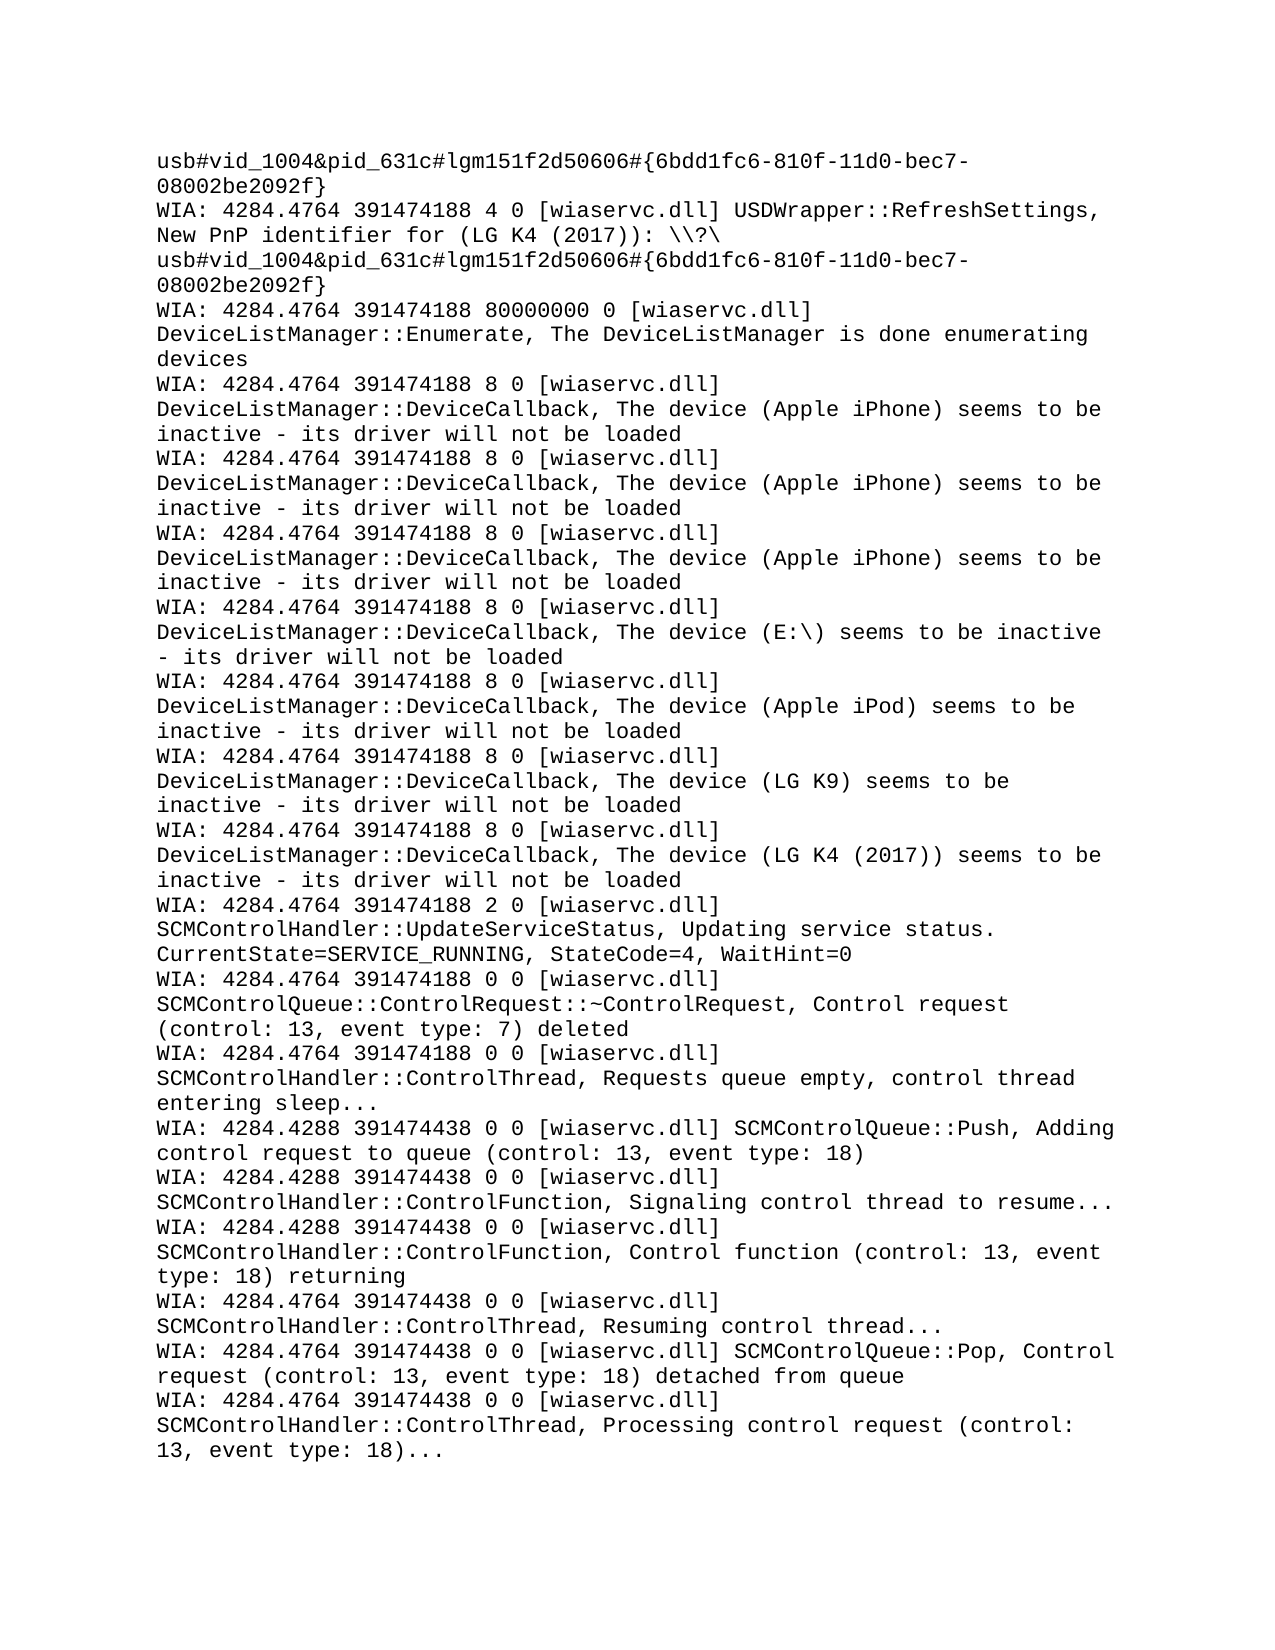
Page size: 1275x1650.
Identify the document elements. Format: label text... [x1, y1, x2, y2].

text WIA: 4284.4288 391474438 0 0 [wiaservc.dll] SCMControlHandler::ControlFunction, Signaling control thread to resume... [156, 1166, 1118, 1216]
text WIA: 4284.4764 391474188 8 0 [wiaservc.dll] DeviceListManager::DeviceCallback, The device (Apple iPhone) seems to be inactive - its driver will not be loaded [156, 373, 1118, 447]
text WIA: 4284.4764 391474188 4 0 [wiaservc.dll] USDWrapper::RefreshSettings, New PnP identifier for (LG K4 (2017)): \\?\usb#vid_1004&pid_631c#lgm151f2d50606#{6bdd1fc6-810f-11d0-bec7-08002be2092f} [156, 199, 1118, 299]
text WIA: 4284.4764 391474438 0 0 [wiaservc.dll] SCMControlHandler::ControlThread, Processing control request (control: 13, event type: 18)... [156, 1389, 1118, 1464]
text WIA: 4284.4764 391474188 0 0 [wiaservc.dll] SCMControlQueue::ControlRequest::~ControlRequest, Control request (control: 13, event type: 7) deleted [156, 968, 1118, 1042]
text WIA: 4284.4764 391474188 0 0 [wiaservc.dll] SCMControlHandler::ControlThread, Requests queue empty, control thread entering sleep... [156, 1042, 1118, 1117]
text WIA: 4284.4764 391474188 8 0 [wiaservc.dll] DeviceListManager::DeviceCallback, The device (Apple iPod) seems to be inactive - its driver will not be loaded [156, 671, 1118, 745]
text WIA: 4284.4764 391474188 80000000 0 [wiaservc.dll] DeviceListManager::Enumerate, The DeviceListManager is done enumerating devices [156, 299, 1118, 373]
text WIA: 4284.4288 391474438 0 0 [wiaservc.dll] SCMControlHandler::ControlFunction, Control function (control: 13, event type: 18) returning [156, 1216, 1118, 1290]
text WIA: 4284.4764 391474438 0 0 [wiaservc.dll] SCMControlQueue::Pop, Control request (control: 13, event type: 18) detached from queue [156, 1340, 1118, 1389]
text WIA: 4284.4288 391474438 0 0 [wiaservc.dll] SCMControlQueue::Push, Adding control request to queue (control: 13, event type: 18) [156, 1117, 1118, 1166]
text WIA: 4284.4764 391474188 2 0 [wiaservc.dll] SCMControlHandler::UpdateServiceStatus, Updating service status. CurrentState=SERVICE_RUNNING, StateCode=4, WaitHint=0 [156, 894, 1118, 968]
text WIA: 4284.4764 391474188 8 0 [wiaservc.dll] DeviceListManager::DeviceCallback, The device (E:\) seems to be inactive - its driver will not be loaded [156, 596, 1118, 671]
text usb#vid_1004&pid_631c#lgm151f2d50606#{6bdd1fc6-810f-11d0-bec7-08002be2092f} [156, 150, 1118, 199]
text WIA: 4284.4764 391474188 8 0 [wiaservc.dll] DeviceListManager::DeviceCallback, The device (LG K4 (2017)) seems to be inactive - its driver will not be loaded [156, 819, 1118, 894]
text WIA: 4284.4764 391474438 0 0 [wiaservc.dll] SCMControlHandler::ControlThread, Resuming control thread... [156, 1290, 1118, 1340]
text WIA: 4284.4764 391474188 8 0 [wiaservc.dll] DeviceListManager::DeviceCallback, The device (Apple iPhone) seems to be inactive - its driver will not be loaded [156, 447, 1118, 522]
text WIA: 4284.4764 391474188 8 0 [wiaservc.dll] DeviceListManager::DeviceCallback, The device (LG K9) seems to be inactive - its driver will not be loaded [156, 745, 1118, 819]
text WIA: 4284.4764 391474188 8 0 [wiaservc.dll] DeviceListManager::DeviceCallback, The device (Apple iPhone) seems to be inactive - its driver will not be loaded [156, 522, 1118, 596]
